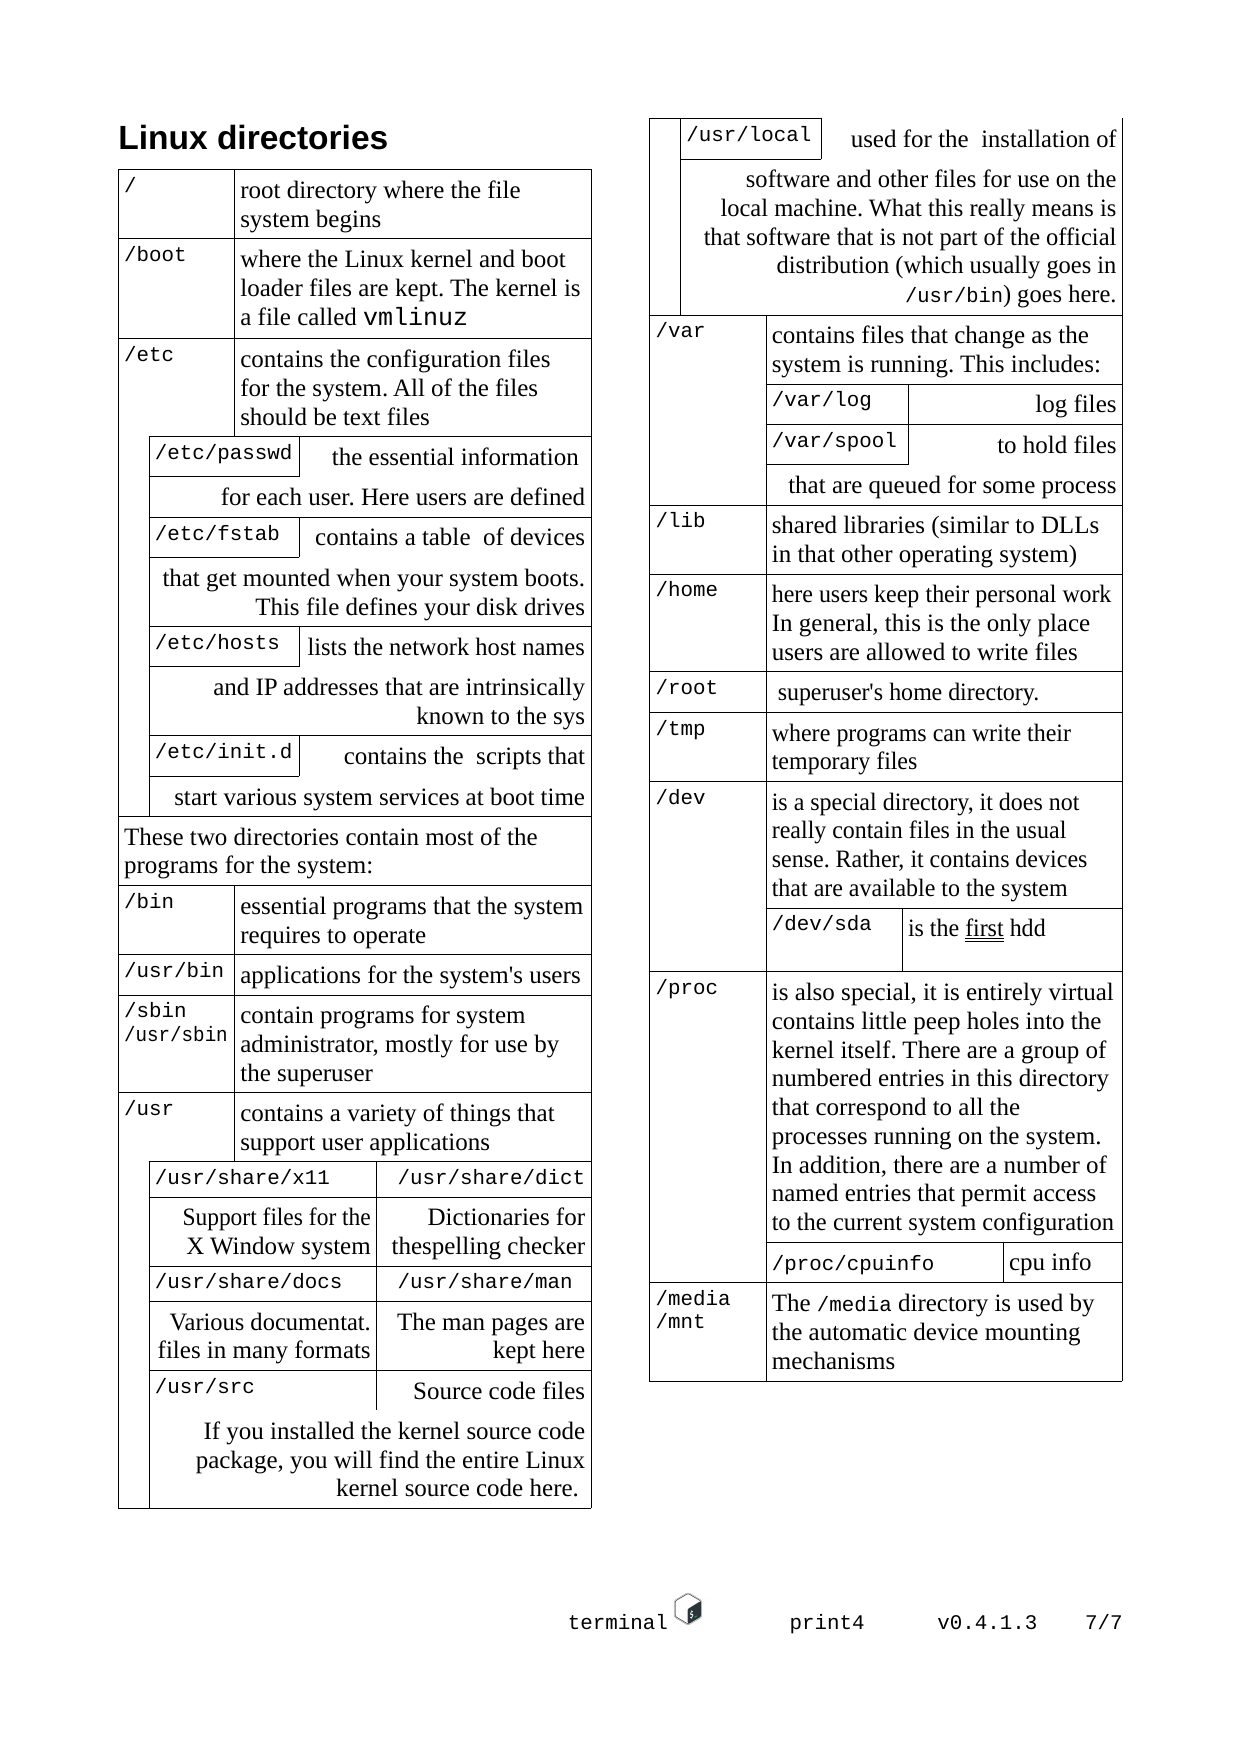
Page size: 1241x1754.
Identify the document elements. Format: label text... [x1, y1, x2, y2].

table_cell applications for the system's users [235, 955, 591, 994]
table_cell /etc/passwd [150, 437, 299, 476]
table_cell that get mounted when your system boots. This file defines your disk drives [150, 557, 591, 626]
table_cell log files [909, 385, 1122, 424]
table_cell /usr/src [150, 1371, 376, 1410]
table_cell These two directories contain most of the programs for the system: [119, 817, 591, 885]
table_cell cpu info [1004, 1243, 1122, 1282]
table_cell lists the network host names [300, 627, 591, 666]
table_cell the essential information [300, 437, 591, 476]
table_cell The /media directory is used by the automatic device mounting mechanisms [767, 1283, 1122, 1381]
table_cell /usr/share/dict [377, 1162, 591, 1197]
table_cell /dev/sda [767, 909, 902, 971]
table_cell Dictionaries for thespelling checker [377, 1198, 591, 1266]
table_cell where programs can write their temporary files [767, 713, 1122, 781]
table_cell where the Linux kernel and boot loader files are kept. The kernel is a file called vmlinuz [235, 239, 591, 338]
table_cell contains a table of devices [300, 518, 591, 557]
table_cell /etc/init.d [150, 736, 299, 776]
table_cell /usr/bin [119, 955, 234, 994]
table_cell shared libraries (similar to DLLs in that other operating system) [767, 506, 1122, 574]
table_cell /usr/local [681, 119, 821, 158]
table_cell here users keep their personal work In general, this is the only place users are allowed to write files [767, 575, 1122, 671]
table_cell /dev [650, 782, 766, 971]
table_cell start various system services at boot time [150, 776, 591, 816]
table_cell /sbin /usr/sbin [119, 996, 234, 1092]
table_cell /boot [119, 239, 234, 338]
table_cell The man pages are kept here [377, 1302, 591, 1370]
table_header / [119, 170, 234, 238]
table_cell is the first hdd [903, 909, 1122, 971]
table_cell /etc/fstab [150, 518, 299, 557]
table_cell [119, 436, 149, 816]
table_cell /var/spool [767, 425, 908, 464]
table_cell Support files for the X Window system [150, 1198, 376, 1266]
picture [667, 1588, 709, 1630]
table_cell /media /mnt [650, 1283, 766, 1381]
table_cell /etc/hosts [150, 627, 299, 666]
table_cell [650, 119, 680, 314]
table_cell superuser's home directory. [767, 672, 1122, 712]
table_cell is a special directory, it does not really contain files in the usual sense. Rather, it contains devices that are available to the system [767, 782, 1122, 907]
table_cell contains the scripts that [300, 736, 591, 776]
table_cell /usr/share/x11 [150, 1162, 376, 1197]
table_cell Various documentat. files in many formats [150, 1302, 376, 1370]
table_cell /proc/cpuinfo [767, 1243, 1003, 1282]
table_cell contains the configuration files for the system. All of the files should be text files [235, 339, 591, 436]
table_cell Source code files [377, 1371, 591, 1410]
table_cell software and other files for use on the local machine. What this really means is that software that is not part of the official distribution (which usually goes in /usr/bin) goes here. [681, 159, 1122, 314]
table_cell that are queued for some process [767, 464, 1122, 504]
table_header root directory where the file system begins [235, 170, 591, 238]
table_cell /home [650, 575, 766, 671]
table_cell contain programs for system administrator, mostly for use by the superuser [235, 996, 591, 1092]
table_cell /bin [119, 886, 234, 954]
table_cell /etc [119, 339, 234, 436]
table_cell /usr/share/man [377, 1267, 591, 1301]
table_cell /proc [650, 972, 766, 1282]
table_cell and IP addresses that are intrinsically known to the sys [150, 666, 591, 735]
table_cell used for the installation of [822, 118, 1122, 158]
table_cell essential programs that the system requires to operate [235, 886, 591, 954]
table_cell to hold files [909, 425, 1122, 464]
table_cell contains files that change as the system is running. This includes: [767, 316, 1122, 384]
table_cell is also special, it is entirely virtual contains little peep holes into the kernel itself. There are a group of numbered entries in this directory that correspond to all the processes running on the system. In addition, there are a number of named entries that permit access to the current system configuration [767, 972, 1122, 1242]
table_cell for each user. Here users are defined [150, 476, 591, 517]
table_cell If you installed the kernel source code package, you will find the entire Linux kernel source code here. [150, 1410, 591, 1508]
table_cell /usr [119, 1093, 234, 1161]
table_cell contains a variety of things that support user applications [235, 1093, 591, 1161]
table_cell /var [650, 316, 766, 504]
table_cell /var/log [767, 385, 908, 424]
table_cell /lib [650, 506, 766, 574]
table_cell /usr/share/docs [150, 1267, 376, 1301]
table_cell /tmp [650, 713, 766, 781]
subtitle Linux directories [118, 118, 591, 157]
table_cell /root [650, 672, 766, 712]
table_cell [119, 1161, 149, 1508]
